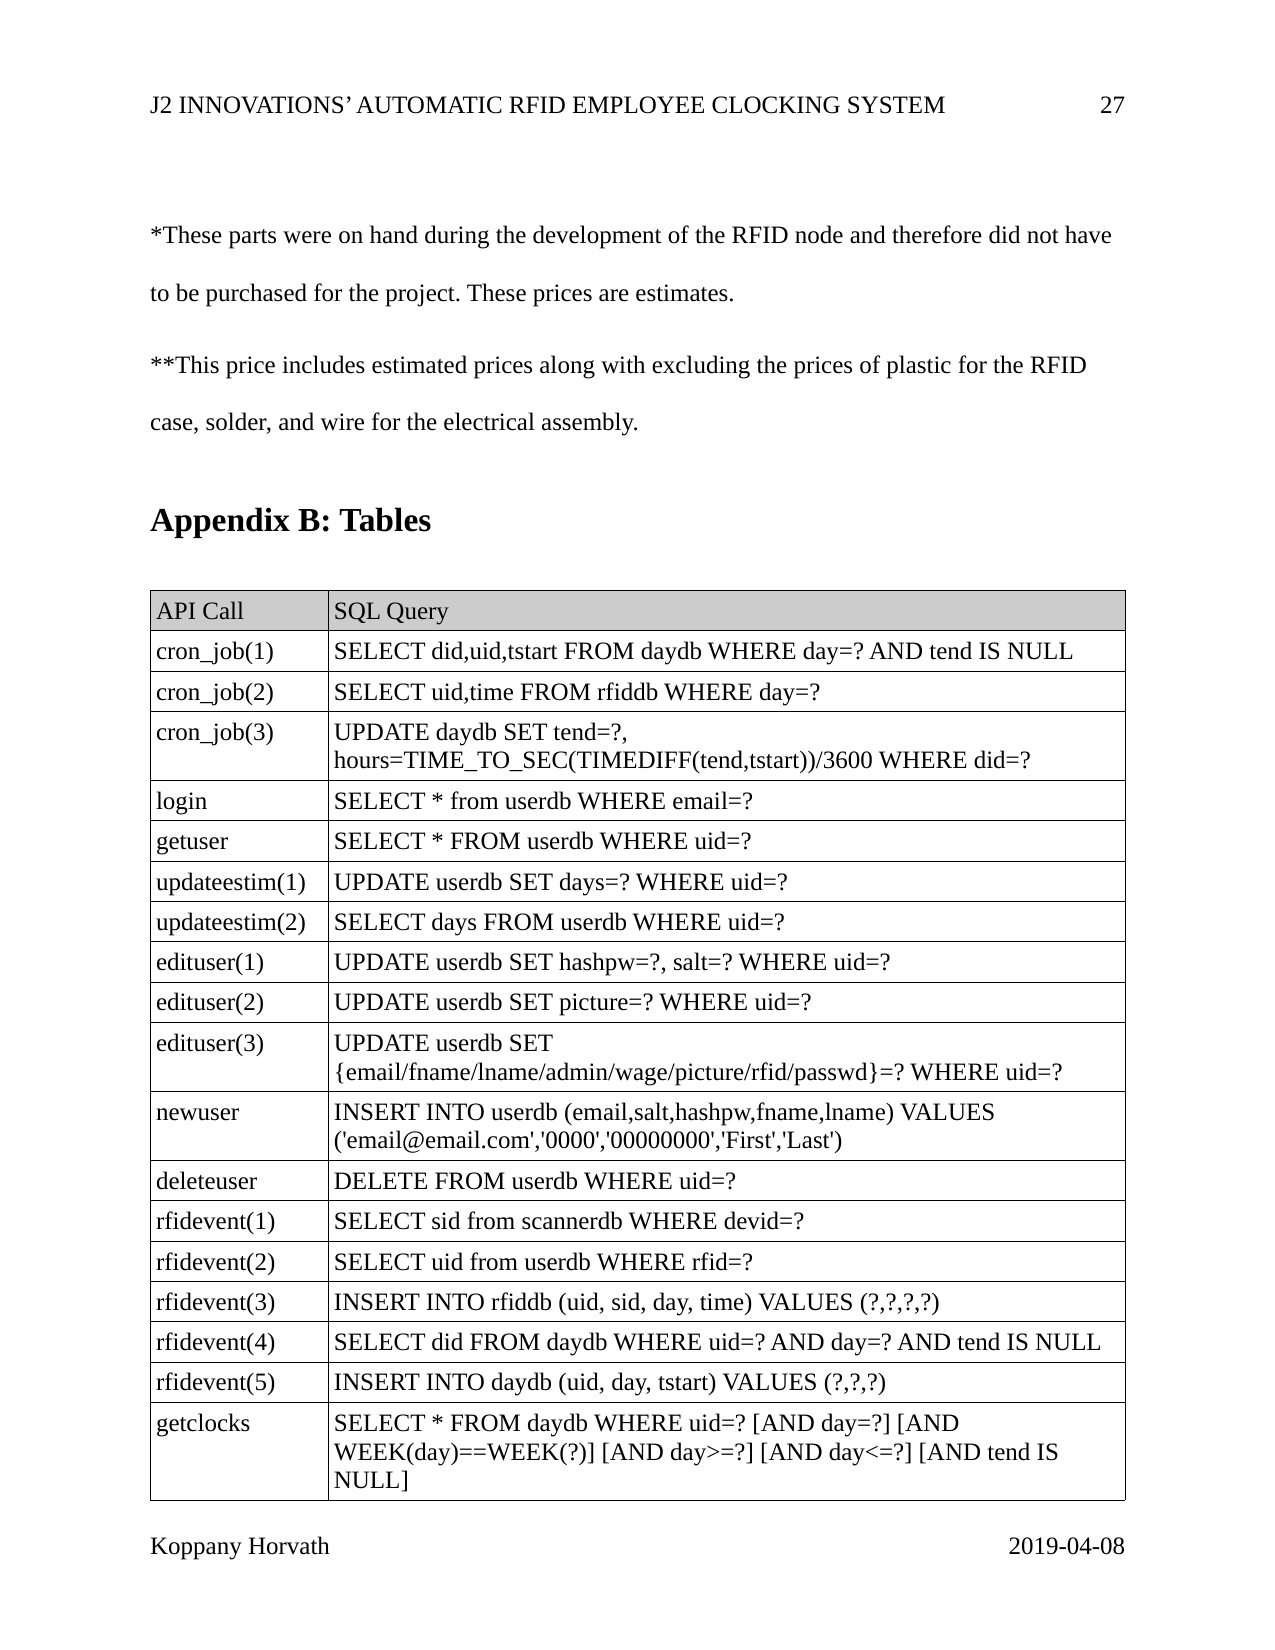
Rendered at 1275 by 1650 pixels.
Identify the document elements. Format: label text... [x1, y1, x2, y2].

table_cell SELECT did,uid,tstart FROM daydb WHERE day=? AND tend IS NULL [329, 631, 1125, 671]
table_cell SELECT * FROM daydb WHERE uid=? [AND day=?] [AND WEEK(day)==WEEK(?)] [AND day>=?] [AND day<=?] [AND tend IS NULL] [329, 1403, 1125, 1500]
table_cell rfidevent(3) [151, 1282, 328, 1321]
table_cell edituser(2) [151, 983, 328, 1022]
table_cell SELECT days FROM userdb WHERE uid=? [329, 902, 1125, 941]
table_cell getuser [151, 821, 328, 861]
table_cell DELETE FROM userdb WHERE uid=? [329, 1161, 1125, 1200]
table_cell login [151, 781, 328, 820]
table_cell UPDATE userdb SET hashpw=?, salt=? WHERE uid=? [329, 942, 1125, 982]
table_cell INSERT INTO daydb (uid, day, tstart) VALUES (?,?,?) [329, 1363, 1125, 1402]
table_cell INSERT INTO userdb (email,salt,hashpw,fname,lname) VALUES ('email@email.com','0000','00000000','First','Last') [329, 1092, 1125, 1160]
table_cell rfidevent(1) [151, 1201, 328, 1241]
table_cell cron_job(3) [151, 712, 328, 780]
table_cell updateestim(1) [151, 862, 328, 901]
table_cell UPDATE userdb SET days=? WHERE uid=? [329, 862, 1125, 901]
text **This price includes estimated prices along with excluding the prices of plastic for the RFID case, solder, and wire for the electrical assembly. [150, 350, 1125, 436]
table_cell rfidevent(2) [151, 1242, 328, 1281]
table_cell SELECT did FROM daydb WHERE uid=? AND day=? AND tend IS NULL [329, 1322, 1125, 1362]
table_cell SELECT * FROM userdb WHERE uid=? [329, 821, 1125, 861]
table_header API Call [151, 591, 328, 630]
table_cell edituser(3) [151, 1023, 328, 1091]
table_cell SELECT uid,time FROM rfiddb WHERE day=? [329, 672, 1125, 711]
table_cell deleteuser [151, 1161, 328, 1200]
table_cell newuser [151, 1092, 328, 1160]
table_cell rfidevent(4) [151, 1322, 328, 1362]
text *These parts were on hand during the development of the RFID node and therefore did not have to be purchased for the project. These prices are estimates. [150, 220, 1125, 307]
table_cell SELECT sid from scannerdb WHERE devid=? [329, 1201, 1125, 1241]
table_cell UPDATE daydb SET tend=?, hours=TIME_TO_SEC(TIMEDIFF(tend,tstart))/3600 WHERE did=? [329, 712, 1125, 780]
subtitle Appendix B: Tables [150, 500, 1125, 539]
table_cell INSERT INTO rfiddb (uid, sid, day, time) VALUES (?,?,?,?) [329, 1282, 1125, 1321]
table_header SQL Query [329, 591, 1125, 630]
table_cell getclocks [151, 1403, 328, 1500]
table_cell SELECT uid from userdb WHERE rfid=? [329, 1242, 1125, 1281]
table_cell rfidevent(5) [151, 1363, 328, 1402]
table_cell cron_job(2) [151, 672, 328, 711]
table_cell SELECT * from userdb WHERE email=? [329, 781, 1125, 820]
table_cell edituser(1) [151, 942, 328, 982]
table_cell updateestim(2) [151, 902, 328, 941]
table_cell UPDATE userdb SET {email/fname/lname/admin/wage/picture/rfid/passwd}=? WHERE uid=? [329, 1023, 1125, 1091]
table_cell cron_job(1) [151, 631, 328, 671]
table_cell UPDATE userdb SET picture=? WHERE uid=? [329, 983, 1125, 1022]
